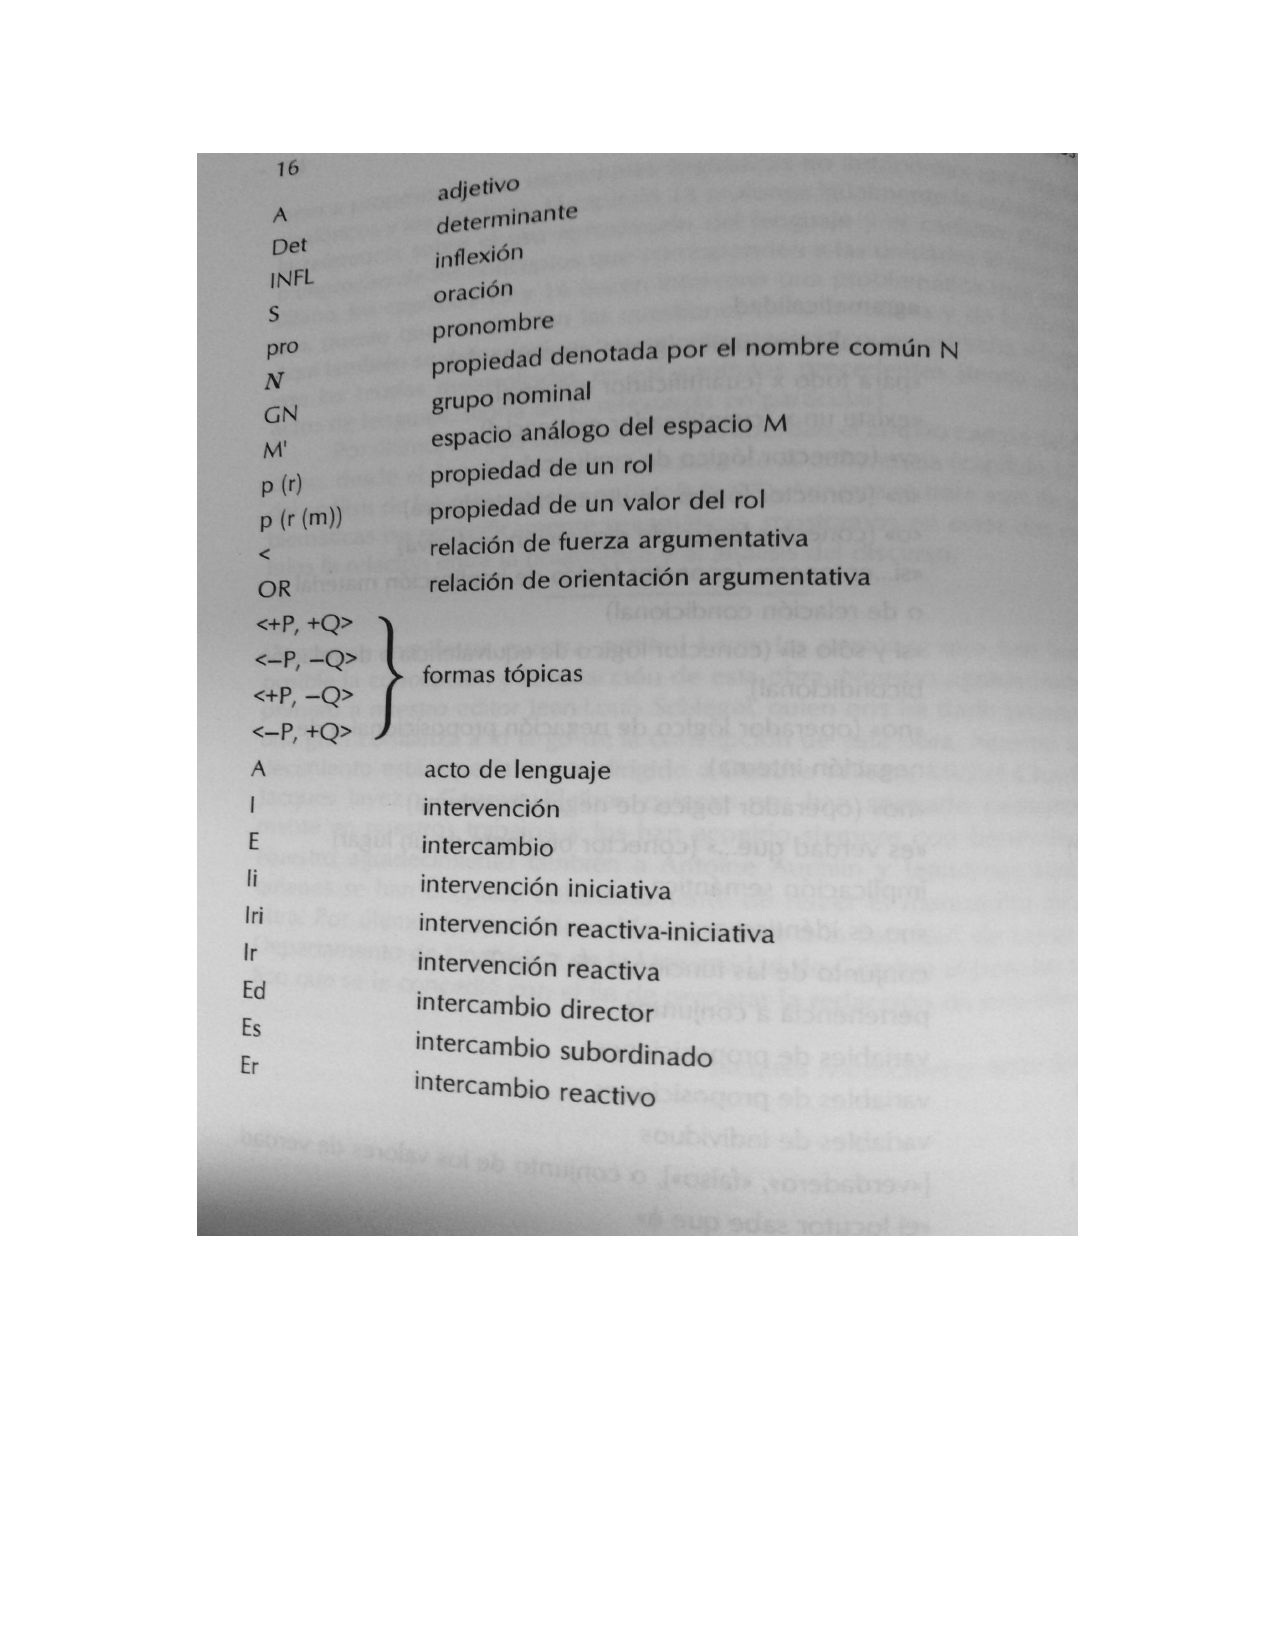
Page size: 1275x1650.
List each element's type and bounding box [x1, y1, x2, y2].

picture [197, 153, 1078, 1236]
